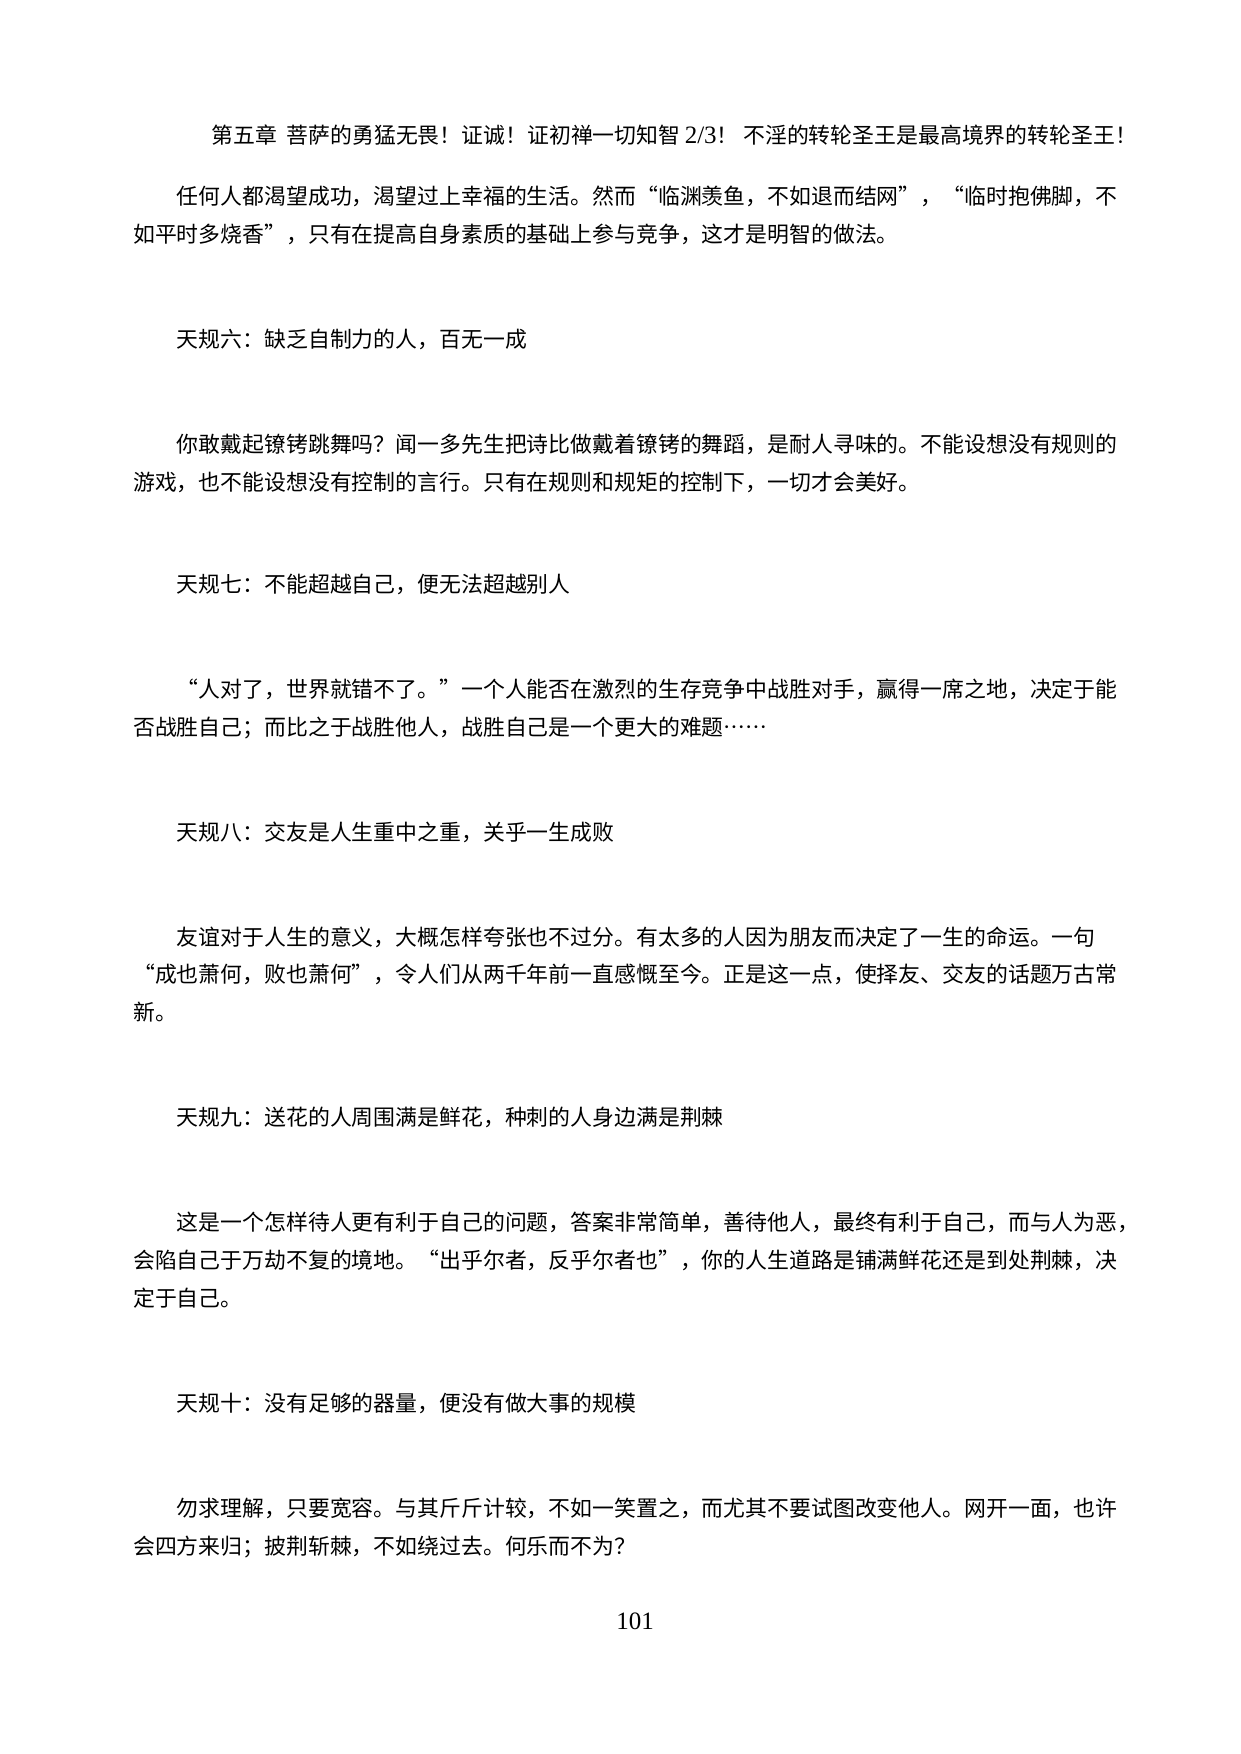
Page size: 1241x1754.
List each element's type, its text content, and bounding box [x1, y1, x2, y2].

text 你敢戴起镣铐跳舞吗？闻一多先生把诗比做戴着镣铐的舞蹈，是耐人寻味的。不能设想没有规则的游戏，也不能设想没有控制的言行。只有在规则和规矩的控制下，一切才会美好。 [133, 427, 1137, 497]
text 任何人都渴望成功，渴望过上幸福的生活。然而“临渊羡鱼，不如退而结网”，“临时抱佛脚，不如平时多烧香”，只有在提高自身素质的基础上参与竞争，这才是明智的做法。 [133, 179, 1137, 249]
text 天规七：不能超越自己，便无法超越别人 [133, 567, 1137, 598]
text 勿求理解，只要宽容。与其斤斤计较，不如一笑置之，而尤其不要试图改变他人。网开一面，也许会四方来归；披荆斩棘，不如绕过去。何乐而不为？ [133, 1491, 1137, 1561]
text “人对了，世界就错不了。”一个人能否在激烈的生存竞争中战胜对手，赢得一席之地，决定于能否战胜自己；而比之于战胜他人，战胜自己是一个更大的难题…… [133, 672, 1137, 741]
text 天规八：交友是人生重中之重，关乎一生成败 [133, 814, 1137, 846]
text 天规九：送花的人周围满是鲜花，种刺的人身边满是荆棘 [133, 1100, 1137, 1132]
text 天规十：没有足够的器量，便没有做大事的规模 [133, 1386, 1137, 1418]
text 这是一个怎样待人更有利于自己的问题，答案非常简单，善待他人，最终有利于自己，而与人为恶，会陷自己于万劫不复的境地。“出乎尔者，反乎尔者也”，你的人生道路是铺满鲜花还是到处荆棘，决定于自己。 [133, 1205, 1137, 1313]
text 友谊对于人生的意义，大概怎样夸张也不过分。有太多的人因为朋友而决定了一生的命运。一句“成也萧何，败也萧何”，令人们从两千年前一直感慨至今。正是这一点，使择友、交友的话题万古常新。 [133, 919, 1137, 1027]
text 天规六：缺乏自制力的人，百无一成 [133, 322, 1137, 354]
